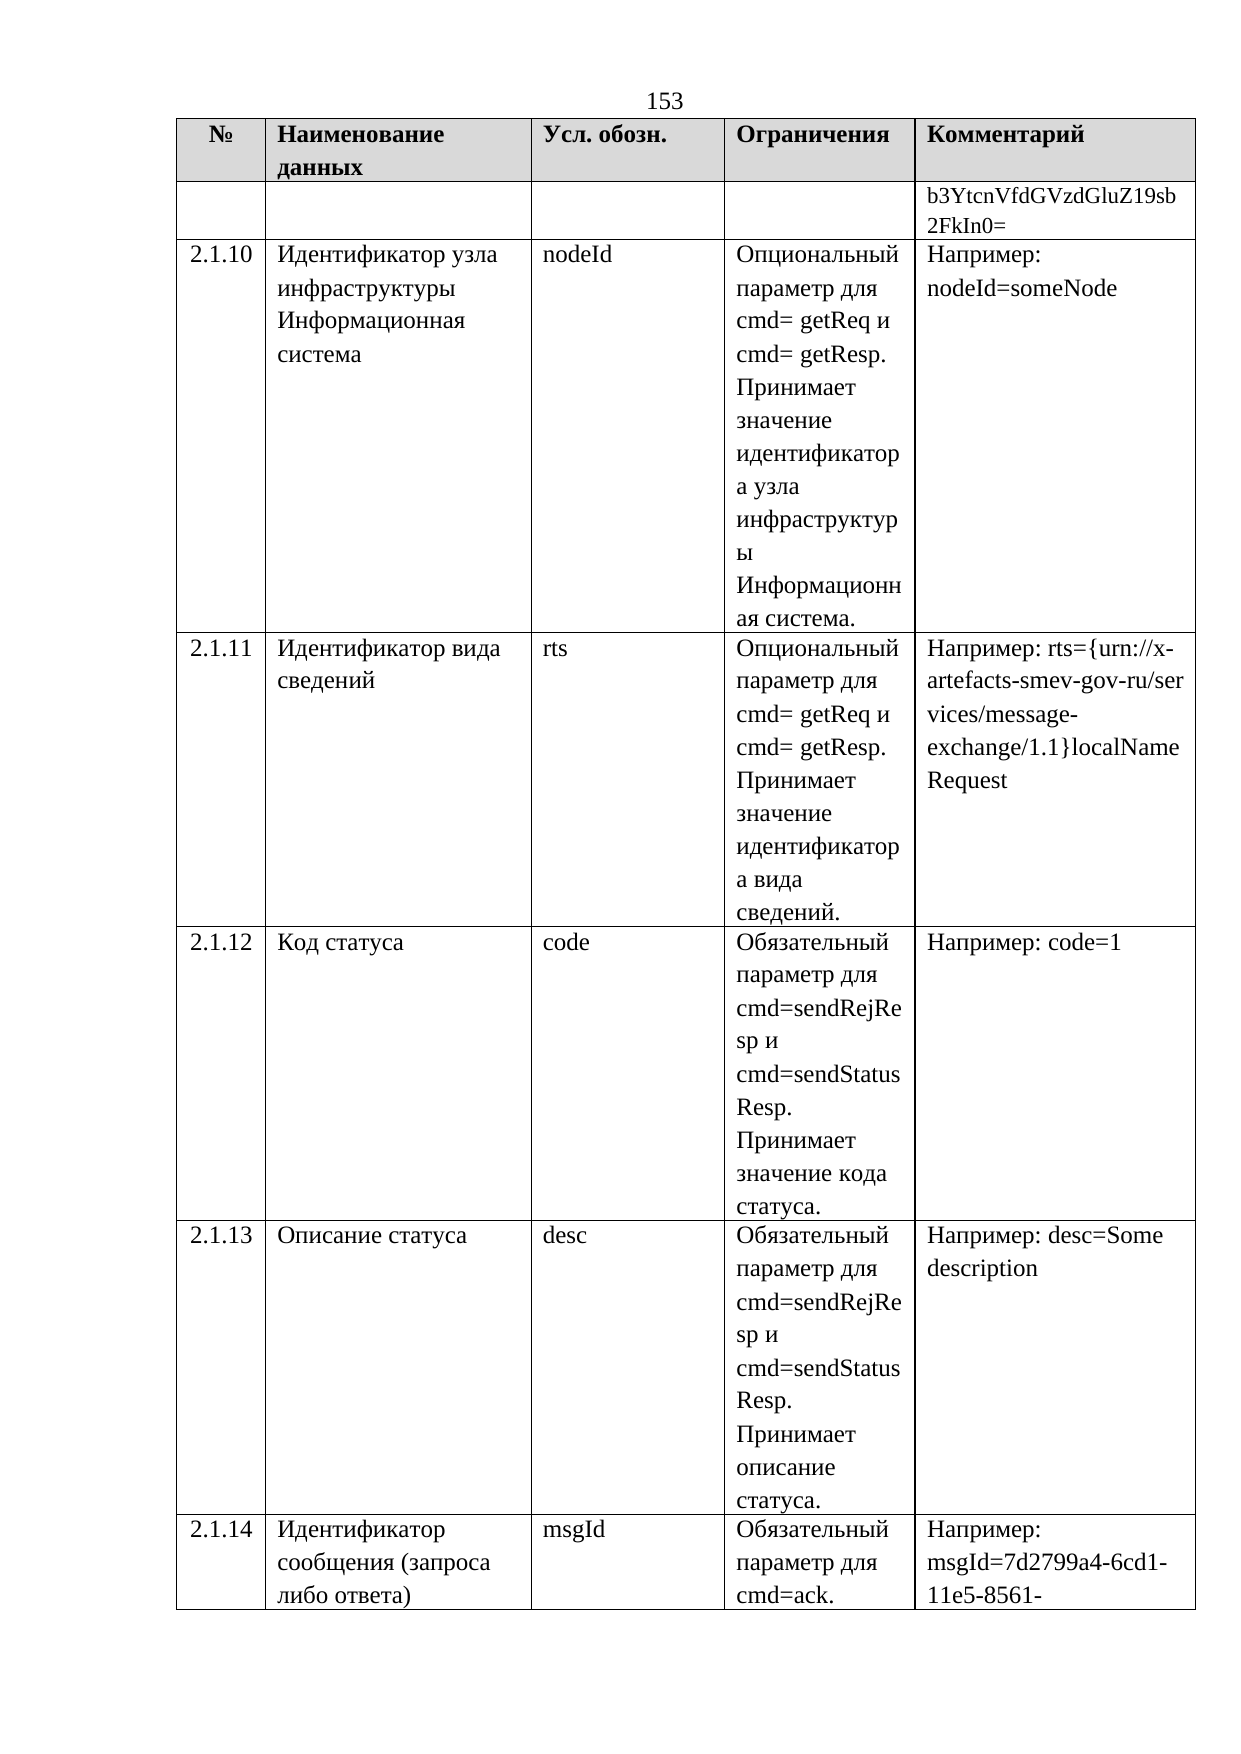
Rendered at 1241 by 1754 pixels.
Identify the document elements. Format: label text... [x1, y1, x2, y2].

table_cell Обязательный параметр для сmd=sendRejResp и сmd=sendStatusResp. Принимает значение кода статуса. [725, 927, 914, 1219]
table_cell 2.1.14 [177, 1515, 265, 1609]
table_cell 2.1.10 [177, 240, 265, 632]
table_cell 2.1.13 [177, 1221, 265, 1513]
table_cell Например: rts={urn://x-artefacts-smev-gov-ru/services/message-exchange/1.1}localNameRequest [916, 633, 1195, 926]
table_cell Опциональный параметр для cmd= getReq и cmd= getResp. Принимает значение идентификатора узла инфраструктуры Информационная система. [725, 240, 914, 632]
table_cell code [532, 927, 724, 1219]
table_header № [177, 119, 265, 181]
table_cell Например: desc=Some description [916, 1221, 1195, 1513]
table_cell [532, 182, 724, 238]
table_cell Идентификатор сообщения (запроса либо ответа) [266, 1515, 531, 1609]
table_cell Идентификатор вида сведений [266, 633, 531, 926]
table_cell Обязательный параметр для сmd=sendRejResp и сmd=sendStatusResp. Принимает описание статуса. [725, 1221, 914, 1513]
table_cell 2.1.12 [177, 927, 265, 1219]
table_cell Код статуса [266, 927, 531, 1219]
table_cell desc [532, 1221, 724, 1513]
table_cell rts [532, 633, 724, 926]
table_cell Описание статуса [266, 1221, 531, 1513]
table_cell [266, 182, 531, 238]
table_cell b3YtcnVfdGVzdGluZ19sb2FkIn0= [916, 182, 1195, 238]
table_header Комментарий [916, 119, 1195, 181]
table_cell Например: msgId=7d2799a4-6cd1-11e5-8561- [916, 1515, 1195, 1609]
table_cell Например: nodeId=someNode [916, 240, 1195, 632]
table_header Усл. обозн. [532, 119, 724, 181]
table_cell Обязательный параметр для сmd=ack. [725, 1515, 914, 1609]
table_cell 2.1.11 [177, 633, 265, 926]
table_cell Например: code=1 [916, 927, 1195, 1219]
table_cell [177, 182, 265, 238]
table_cell [725, 182, 914, 238]
table_header Ограничения [725, 119, 914, 181]
table_cell msgId [532, 1515, 724, 1609]
table_cell nodeId [532, 240, 724, 632]
table_cell Идентификатор узла инфраструктуры Информационная система [266, 240, 531, 632]
table_cell Опциональный параметр для cmd= getReq и cmd= getResp. Принимает значение идентификатора вида сведений. [725, 633, 914, 926]
table_header Наименование данных [266, 119, 531, 181]
